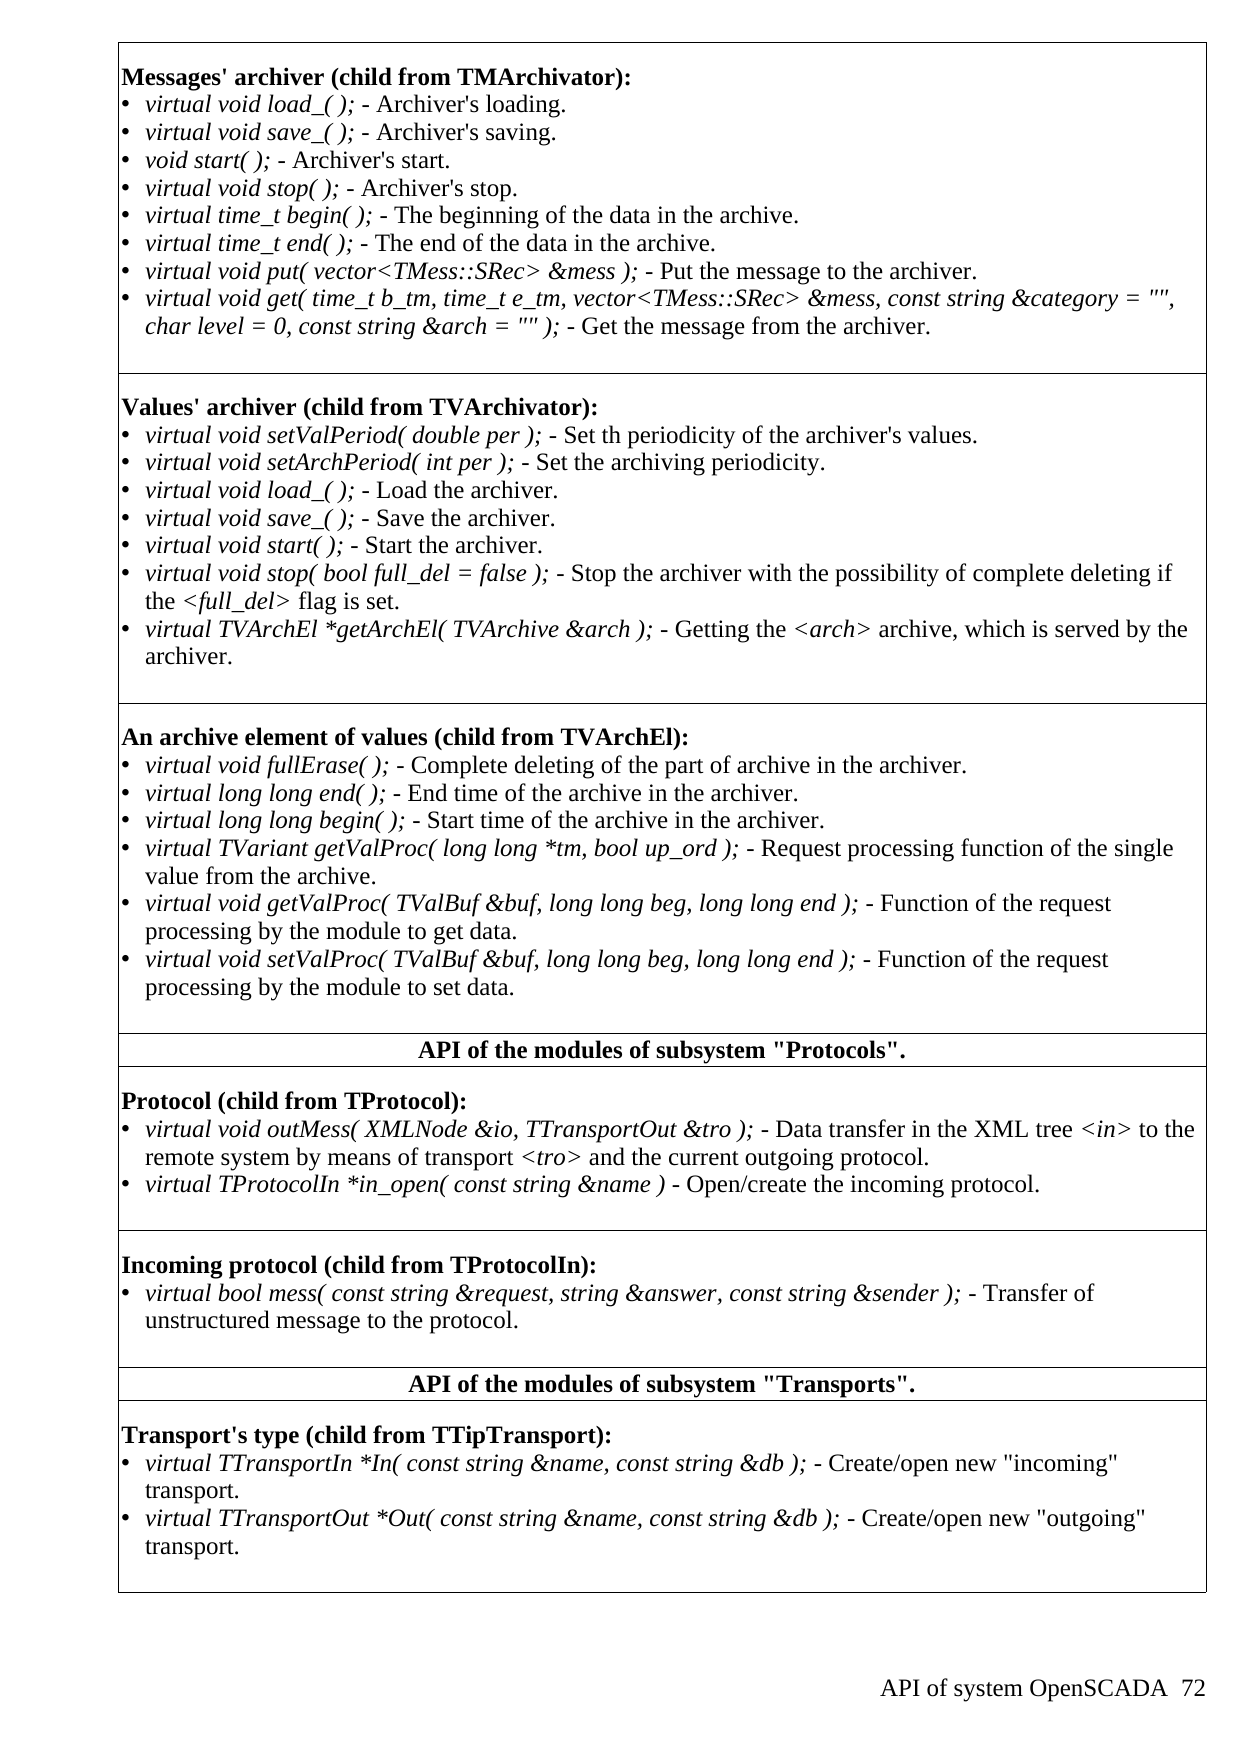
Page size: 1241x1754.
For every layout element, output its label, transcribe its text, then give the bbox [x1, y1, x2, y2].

table_cell API of the modules of subsystem "Protocols". [119, 1034, 1206, 1066]
table_cell API of the modules of subsystem "Transports". [119, 1368, 1206, 1400]
table_cell Incoming protocol (child from TProtocolIn): virtual bool mess( const string &request, string &answer, const string &sender ); - Transfer of unstructured message to the protocol. [119, 1231, 1206, 1367]
table_cell An archive element of values (child from TVArchEl): virtual void fullErase( ); - Complete deleting of the part of archive in the archiver. virtual long long end( ); - End time of the archive in the archiver. virtual long long begin( ); - Start time of the archive in the archiver. virtual TVariant getValProc( long long *tm, bool up_ord ); - Request processing function of the single value from the archive. virtual void getValProc( TValBuf &buf, long long beg, long long end ); - Function of the request processing by the module to get data. virtual void setValProc( TValBuf &buf, long long beg, long long end ); - Function of the request processing by the module to set data. [119, 704, 1206, 1033]
table_cell Messages' archiver (child from TMArchivator): virtual void load_( ); - Archiver's loading. virtual void save_( ); - Archiver's saving. void start( ); - Archiver's start. virtual void stop( ); - Archiver's stop. virtual time_t begin( ); - The beginning of the data in the archive. virtual time_t end( ); - The end of the data in the archive. virtual void put( vector<TMess::SRec> &mess ); - Put the message to the archiver. virtual void get( time_t b_tm, time_t e_tm, vector<TMess::SRec> &mess, const string &category = "", char level = 0, const string &arch = "" ); - Get the message from the archiver. [119, 43, 1206, 372]
table_cell Transport's type (child from TTipTransport): virtual TTransportIn *In( const string &name, const string &db ); - Create/open new "incoming" transport. virtual TTransportOut *Out( const string &name, const string &db ); - Create/open new "outgoing" transport. [119, 1401, 1206, 1592]
table_cell Protocol (child from TProtocol): virtual void outMess( XMLNode &io, TTransportOut &tro ); - Data transfer in the XML tree <in> to the remote system by means of transport <tro> and the current outgoing protocol. virtual TProtocolIn *in_open( const string &name ) - Open/create the incoming protocol. [119, 1067, 1206, 1230]
table_cell Values' archiver (child from TVArchivator): virtual void setValPeriod( double per ); - Set th periodicity of the archiver's values. virtual void setArchPeriod( int per ); - Set the archiving periodicity. virtual void load_( ); - Load the archiver. virtual void save_( ); - Save the archiver. virtual void start( ); - Start the archiver. virtual void stop( bool full_del = false ); - Stop the archiver with the possibility of complete deleting if the <full_del> flag is set. virtual TVArchEl *getArchEl( TVArchive &arch ); - Getting the <arch> archive, which is served by the archiver. [119, 374, 1206, 703]
